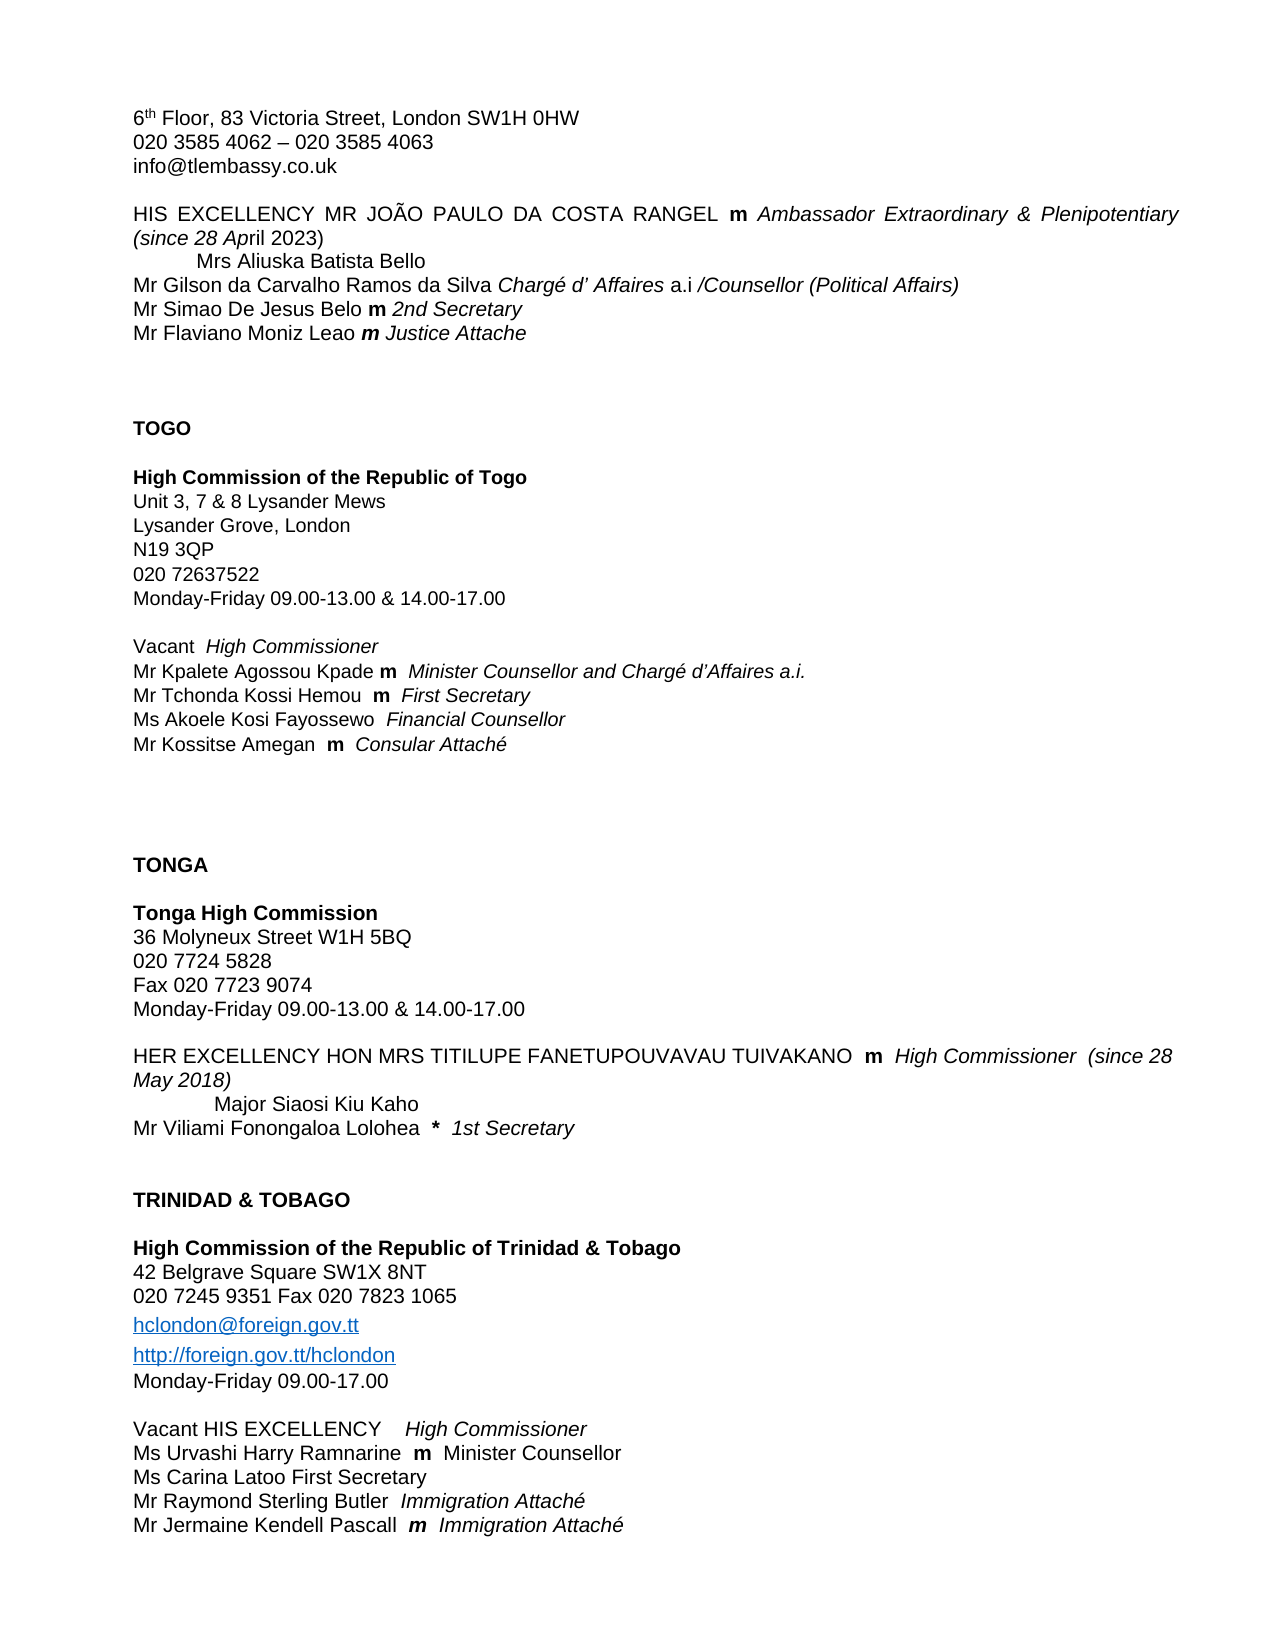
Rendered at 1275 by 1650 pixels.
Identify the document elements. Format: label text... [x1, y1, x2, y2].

text Mr Viliami Fonongaloa Lolohea * 1st Secretary [133, 1116, 1181, 1140]
text Lysander Grove, London [133, 514, 1181, 537]
text Mr Flaviano Moniz Leao m Justice Attache [133, 321, 1181, 345]
text 6th Floor, 83 Victoria Street, London SW1H 0HW [133, 106, 1181, 129]
text Tonga High Commission [133, 901, 1181, 924]
text High Commission of the Republic of Togo [133, 466, 1181, 488]
text 020 7245 9351 Fax 020 7823 1065 [133, 1284, 1181, 1308]
text N19 3QP [133, 538, 1181, 561]
text Mr Tchonda Kossi Hemou m First Secretary [133, 684, 1181, 707]
text 42 Belgrave Square SW1X 8NT [133, 1260, 1181, 1284]
text 020 7724 5828 [133, 948, 1181, 972]
text TONGA [133, 853, 1181, 877]
text TOGO [133, 417, 1181, 440]
text Mr Simao De Jesus Belo m 2nd Secretary [133, 297, 1181, 321]
text 020 3585 4062 – 020 3585 4063 [133, 129, 1181, 153]
text Mr Jermaine Kendell Pascall m Immigration Attaché [133, 1513, 1181, 1537]
text Unit 3, 7 & 8 Lysander Mews [133, 490, 1181, 512]
text Fax 020 7723 9074 [133, 972, 1181, 996]
text Major Siaosi Kiu Kaho [133, 1092, 1181, 1116]
text HER EXCELLENCY HON MRS TITILUPE FANETUPOUVAVAU TUIVAKANO m High Commissioner (since 28 May 2018) [133, 1044, 1181, 1092]
text High Commission of the Republic of Trinidad & Tobago [133, 1236, 1181, 1260]
text 36 Molyneux Street W1H 5BQ [133, 924, 1181, 948]
text His EXCEllency Mr joÃo paulo da costa rangel m Ambassador Extraordinary & Plenipotentiary (since 28 April 2023) [133, 201, 1181, 249]
text Ms Akoele Kosi Fayossewo Financial Counsellor [133, 708, 1181, 731]
text 020 72637522 [133, 563, 1181, 585]
text TRINIDAD & TOBAGO [133, 1188, 1181, 1212]
text Mr Kpalete Agossou Kpade m Minister Counsellor and Chargé d’Affaires a.i. [133, 660, 1181, 682]
text hclondon@foreign.gov.tt [133, 1308, 1181, 1338]
text Monday-Friday 09.00-17.00 [133, 1369, 1181, 1393]
text http://foreign.gov.tt/hclondon [133, 1338, 1181, 1369]
text Vacant HIS EXCELLENCY High Commissioner [133, 1417, 1181, 1441]
text Mr Kossitse Amegan m Consular Attaché [133, 732, 1181, 755]
text Ms Carina Latoo First Secretary [133, 1465, 1181, 1489]
text Mr Gilson da Carvalho Ramos da Silva Chargé d’ Affaires a.i /Counsellor (Political Affairs) [133, 273, 1181, 297]
text info@tlembassy.co.uk [133, 153, 1181, 177]
text Monday-Friday 09.00-13.00 & 14.00-17.00 [133, 996, 1181, 1020]
text Mr Raymond Sterling Butler Immigration Attaché [133, 1489, 1181, 1513]
text Mrs Aliuska Batista Bello [133, 249, 1181, 273]
text Vacant High Commissioner [133, 635, 1181, 658]
text Ms Urvashi Harry Ramnarine m Minister Counsellor [133, 1441, 1181, 1465]
text Monday-Friday 09.00-13.00 & 14.00-17.00 [133, 587, 1181, 609]
